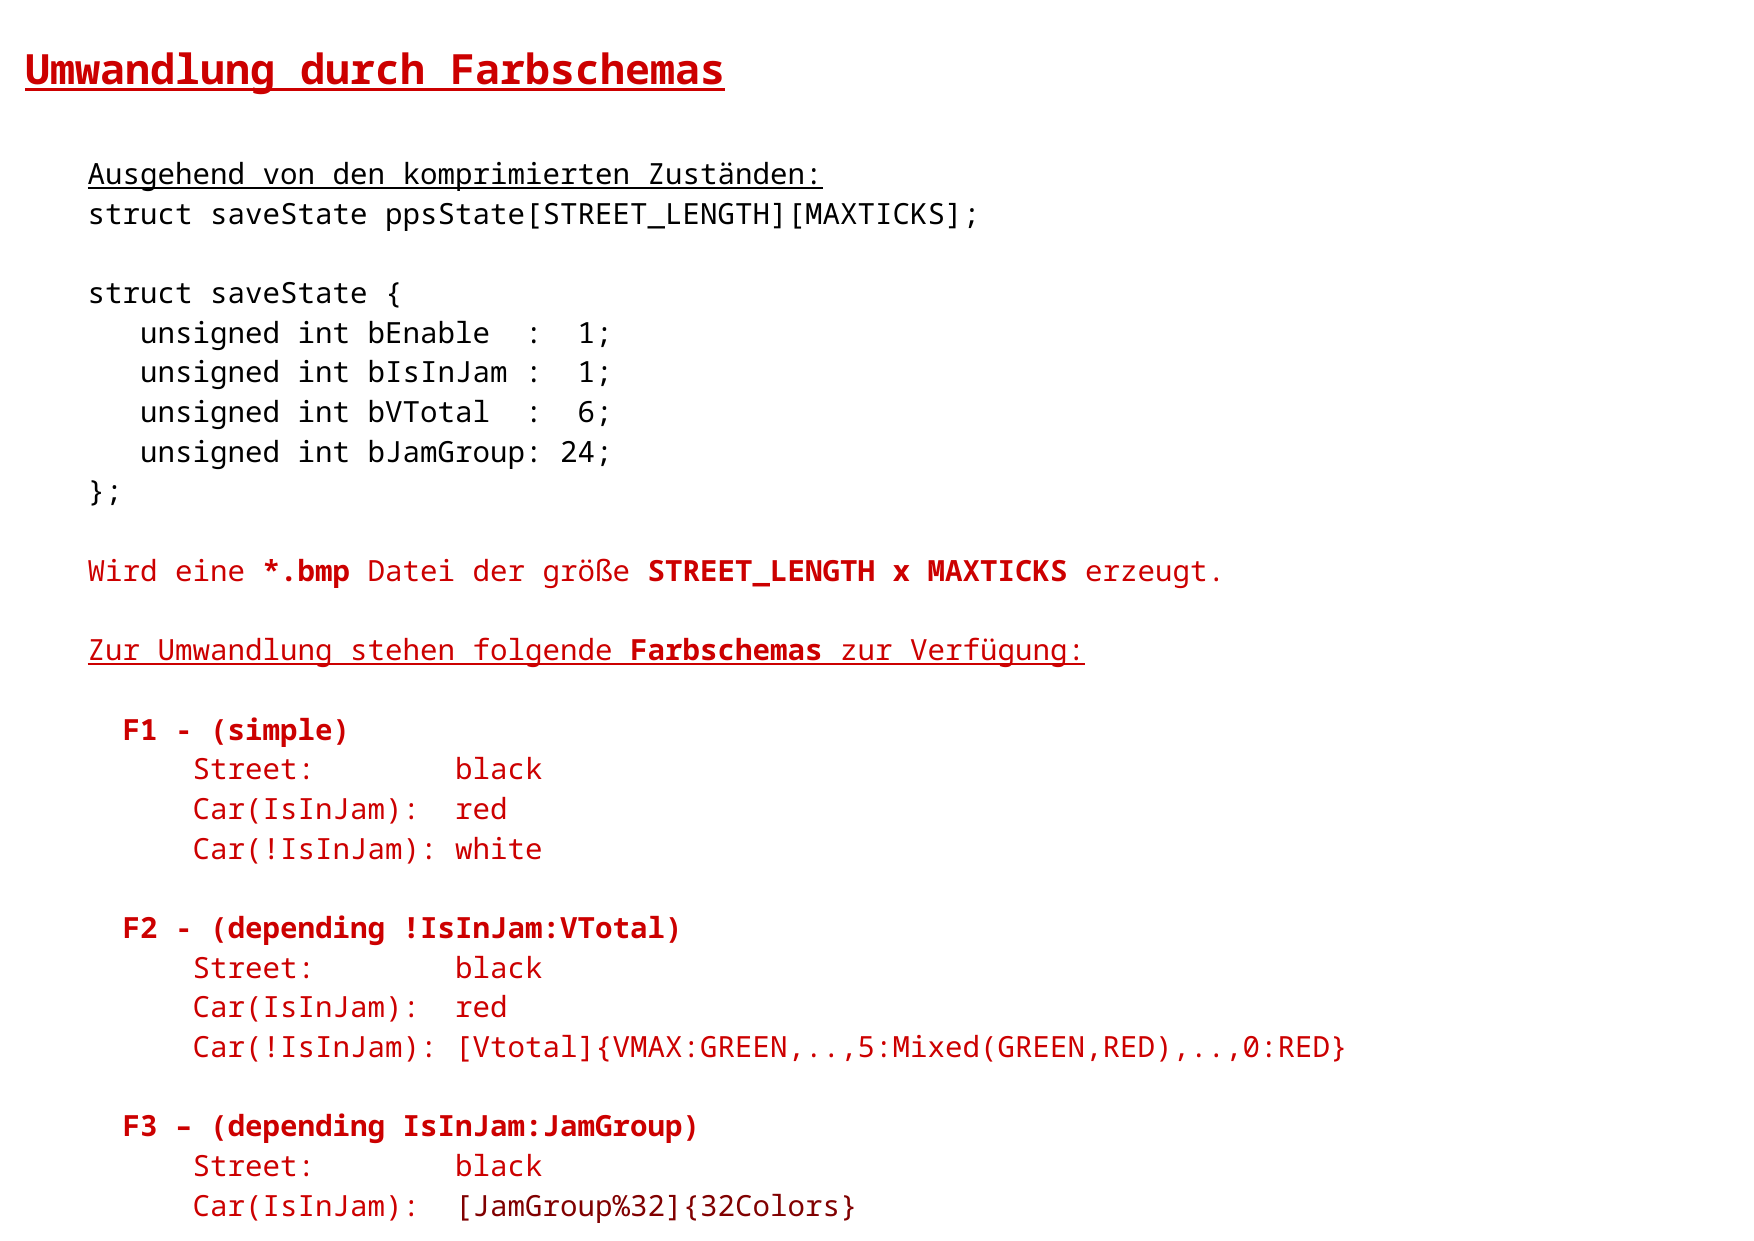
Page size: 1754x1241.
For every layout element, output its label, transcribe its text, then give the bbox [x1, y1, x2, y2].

text Car(IsInJam): red [0, 987, 1754, 1026]
text Zur Umwandlung stehen folgende Farbschemas zur Verfügung: [0, 629, 1754, 669]
text Street: black [0, 947, 1754, 987]
text Umwandlung durch Farbschemas [0, 40, 1754, 96]
text Wird eine *.bmp Datei der größe STREET_LENGTH x MAXTICKS erzeugt. [0, 550, 1754, 590]
text Car(!IsInJam): [Vtotal]{VMAX:GREEN,..,5:Mixed(GREEN,RED),..,0:RED} [0, 1026, 1754, 1066]
text unsigned int bIsInJam : 1; [0, 352, 1754, 391]
text Street: black [0, 748, 1754, 788]
text F3 – (depending IsInJam:JamGroup) [0, 1106, 1754, 1145]
text struct saveState ppsState[STREET_LENGTH][MAXTICKS]; [0, 193, 1754, 233]
text struct saveState { [0, 272, 1754, 312]
text unsigned int bEnable : 1; [0, 312, 1754, 352]
text F2 - (depending !IsInJam:VTotal) [0, 907, 1754, 947]
text unsigned int bJamGroup: 24; [0, 431, 1754, 471]
text unsigned int bVTotal : 6; [0, 391, 1754, 431]
text Car(!IsInJam): white [0, 828, 1754, 868]
text }; [0, 471, 1754, 510]
text Ausgehend von den komprimierten Zuständen: [0, 153, 1754, 193]
text F1 - (simple) [0, 709, 1754, 748]
text Car(IsInJam): red [0, 788, 1754, 828]
text Car(IsInJam): [JamGroup%32]{32Colors} [0, 1185, 1754, 1225]
text Street: black [0, 1145, 1754, 1185]
